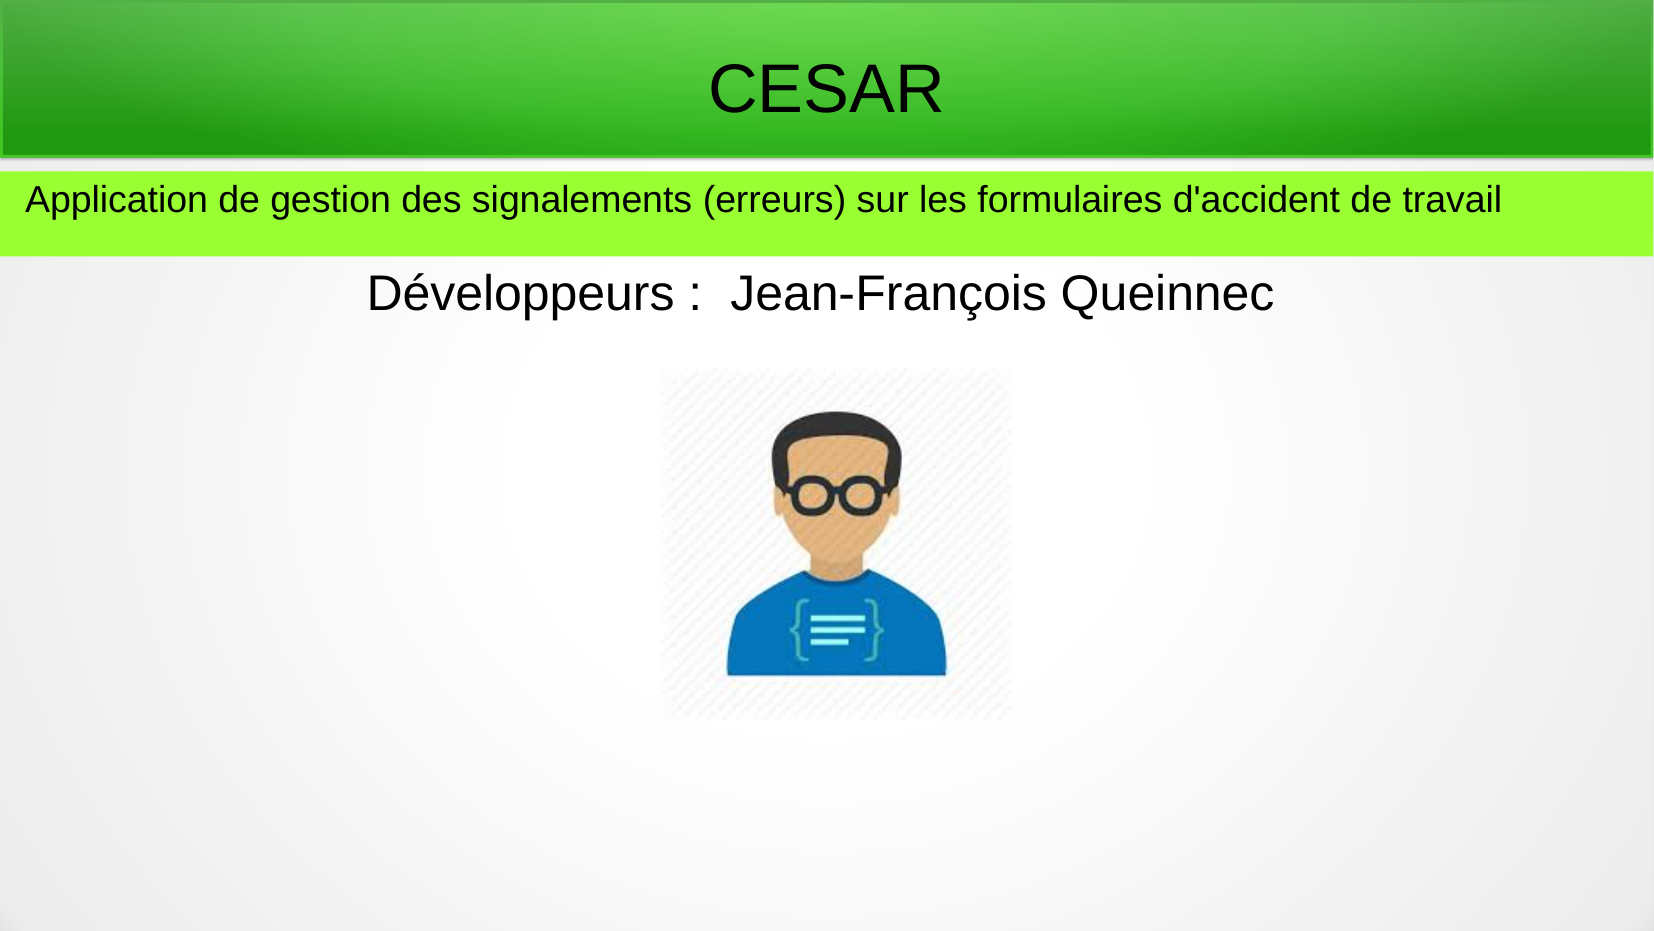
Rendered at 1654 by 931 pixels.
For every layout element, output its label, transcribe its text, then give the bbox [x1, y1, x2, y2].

text_box Application de gestion des signalements (erreurs) sur les formulaires d'accident de travail [0, 171, 1654, 257]
title CESAR [82, 35, 1571, 142]
picture [661, 368, 1013, 721]
text_box Développeurs : Jean-François Queinnec [129, 257, 1512, 386]
